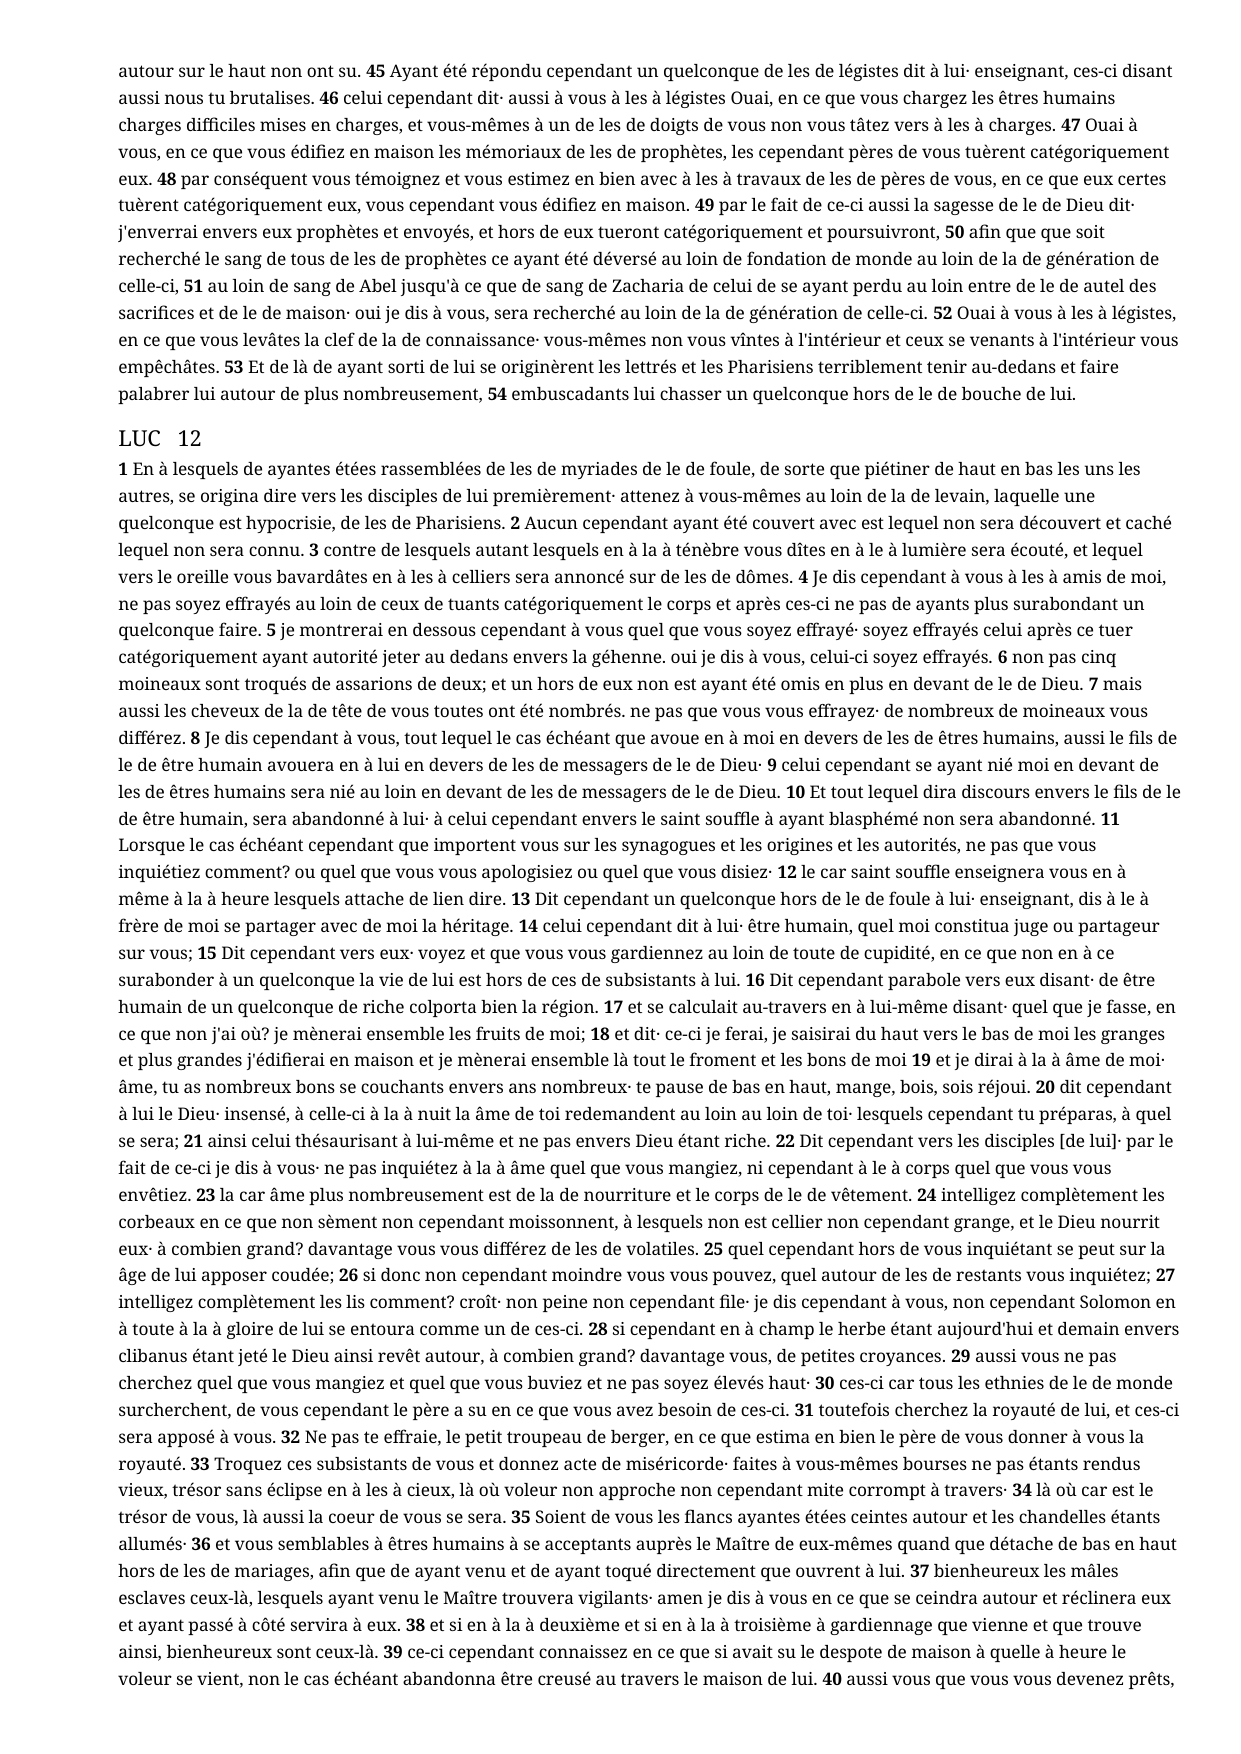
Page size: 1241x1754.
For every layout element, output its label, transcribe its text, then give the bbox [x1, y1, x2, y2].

text LUC 12 [118, 423, 1181, 453]
text autour sur le haut non ont su. 45 Ayant été répondu cependant un quelconque de les de légistes dit à lui· enseignant, ces-ci disant aussi nous tu brutalises. 46 celui cependant dit· aussi à vous à les à légistes Ouai, en ce que vous chargez les êtres humains charges difficiles mises en charges, et vous-mêmes à un de les de doigts de vous non vous tâtez vers à les à charges. 47 Ouai à vous, en ce que vous édifiez en maison les mémoriaux de les de prophètes, les cependant pères de vous tuèrent catégoriquement eux. 48 par conséquent vous témoignez et vous estimez en bien avec à les à travaux de les de pères de vous, en ce que eux certes tuèrent catégoriquement eux, vous cependant vous édifiez en maison. 49 par le fait de ce-ci aussi la sagesse de le de Dieu dit· j'enverrai envers eux prophètes et envoyés, et hors de eux tueront catégoriquement et poursuivront, 50 afin que que soit recherché le sang de tous de les de prophètes ce ayant été déversé au loin de fondation de monde au loin de la de génération de celle-ci, 51 au loin de sang de Abel jusqu'à ce que de sang de Zacharia de celui de se ayant perdu au loin entre de le de autel des sacrifices et de le de maison· oui je dis à vous, sera recherché au loin de la de génération de celle-ci. 52 Ouai à vous à les à légistes, en ce que vous levâtes la clef de la de connaissance· vous-mêmes non vous vîntes à l'intérieur et ceux se venants à l'intérieur vous empêchâtes. 53 Et de là de ayant sorti de lui se originèrent les lettrés et les Pharisiens terriblement tenir au-dedans et faire palabrer lui autour de plus nombreusement, 54 embuscadants lui chasser un quelconque hors de le de bouche de lui. [118, 59, 1181, 405]
text 1 En à lesquels de ayantes étées rassemblées de les de myriades de le de foule, de sorte que piétiner de haut en bas les uns les autres, se origina dire vers les disciples de lui premièrement· attenez à vous-mêmes au loin de la de levain, laquelle une quelconque est hypocrisie, de les de Pharisiens. 2 Aucun cependant ayant été couvert avec est lequel non sera découvert et caché lequel non sera connu. 3 contre de lesquels autant lesquels en à la à ténèbre vous dîtes en à le à lumière sera écouté, et lequel vers le oreille vous bavardâtes en à les à celliers sera annoncé sur de les de dômes. 4 Je dis cependant à vous à les à amis de moi, ne pas soyez effrayés au loin de ceux de tuants catégoriquement le corps et après ces-ci ne pas de ayants plus surabondant un quelconque faire. 5 je montrerai en dessous cependant à vous quel que vous soyez effrayé· soyez effrayés celui après ce tuer catégoriquement ayant autorité jeter au dedans envers la géhenne. oui je dis à vous, celui-ci soyez effrayés. 6 non pas cinq moineaux sont troqués de assarions de deux; et un hors de eux non est ayant été omis en plus en devant de le de Dieu. 7 mais aussi les cheveux de la de tête de vous toutes ont été nombrés. ne pas que vous vous effrayez· de nombreux de moineaux vous différez. 8 Je dis cependant à vous, tout lequel le cas échéant que avoue en à moi en devers de les de êtres humains, aussi le fils de le de être humain avouera en à lui en devers de les de messagers de le de Dieu· 9 celui cependant se ayant nié moi en devant de les de êtres humains sera nié au loin en devant de les de messagers de le de Dieu. 10 Et tout lequel dira discours envers le fils de le de être humain, sera abandonné à lui· à celui cependant envers le saint souffle à ayant blasphémé non sera abandonné. 11 Lorsque le cas échéant cependant que importent vous sur les synagogues et les origines et les autorités, ne pas que vous inquiétiez comment? ou quel que vous vous apologisiez ou quel que vous disiez· 12 le car saint souffle enseignera vous en à même à la à heure lesquels attache de lien dire. 13 Dit cependant un quelconque hors de le de foule à lui· enseignant, dis à le à frère de moi se partager avec de moi la héritage. 14 celui cependant dit à lui· être humain, quel moi constitua juge ou partageur sur vous; 15 Dit cependant vers eux· voyez et que vous vous gardiennez au loin de toute de cupidité, en ce que non en à ce surabonder à un quelconque la vie de lui est hors de ces de subsistants à lui. 16 Dit cependant parabole vers eux disant· de être humain de un quelconque de riche colporta bien la région. 17 et se calculait au-travers en à lui-même disant· quel que je fasse, en ce que non j'ai où? je mènerai ensemble les fruits de moi; 18 et dit· ce-ci je ferai, je saisirai du haut vers le bas de moi les granges et plus grandes j'édifierai en maison et je mènerai ensemble là tout le froment et les bons de moi 19 et je dirai à la à âme de moi· âme, tu as nombreux bons se couchants envers ans nombreux· te pause de bas en haut, mange, bois, sois réjoui. 20 dit cependant à lui le Dieu· insensé, à celle-ci à la à nuit la âme de toi redemandent au loin au loin de toi· lesquels cependant tu préparas, à quel se sera; 21 ainsi celui thésaurisant à lui-même et ne pas envers Dieu étant riche. 22 Dit cependant vers les disciples [de lui]· par le fait de ce-ci je dis à vous· ne pas inquiétez à la à âme quel que vous mangiez, ni cependant à le à corps quel que vous vous envêtiez. 23 la car âme plus nombreusement est de la de nourriture et le corps de le de vêtement. 24 intelligez complètement les corbeaux en ce que non sèment non cependant moissonnent, à lesquels non est cellier non cependant grange, et le Dieu nourrit eux· à combien grand? davantage vous vous différez de les de volatiles. 25 quel cependant hors de vous inquiétant se peut sur la âge de lui apposer coudée; 26 si donc non cependant moindre vous vous pouvez, quel autour de les de restants vous inquiétez; 27 intelligez complètement les lis comment? croît· non peine non cependant file· je dis cependant à vous, non cependant Solomon en à toute à la à gloire de lui se entoura comme un de ces-ci. 28 si cependant en à champ le herbe étant aujourd'hui et demain envers clibanus étant jeté le Dieu ainsi revêt autour, à combien grand? davantage vous, de petites croyances. 29 aussi vous ne pas cherchez quel que vous mangiez et quel que vous buviez et ne pas soyez élevés haut· 30 ces-ci car tous les ethnies de le de monde surcherchent, de vous cependant le père a su en ce que vous avez besoin de ces-ci. 31 toutefois cherchez la royauté de lui, et ces-ci sera apposé à vous. 32 Ne pas te effraie, le petit troupeau de berger, en ce que estima en bien le père de vous donner à vous la royauté. 33 Troquez ces subsistants de vous et donnez acte de miséricorde· faites à vous-mêmes bourses ne pas étants rendus vieux, trésor sans éclipse en à les à cieux, là où voleur non approche non cependant mite corrompt à travers· 34 là où car est le trésor de vous, là aussi la coeur de vous se sera. 35 Soient de vous les flancs ayantes étées ceintes autour et les chandelles étants allumés· 36 et vous semblables à êtres humains à se acceptants auprès le Maître de eux-mêmes quand que détache de bas en haut hors de les de mariages, afin que de ayant venu et de ayant toqué directement que ouvrent à lui. 37 bienheureux les mâles esclaves ceux-là, lesquels ayant venu le Maître trouvera vigilants· amen je dis à vous en ce que se ceindra autour et réclinera eux et ayant passé à côté servira à eux. 38 et si en à la à deuxième et si en à la à troisième à gardiennage que vienne et que trouve ainsi, bienheureux sont ceux-là. 39 ce-ci cependant connaissez en ce que si avait su le despote de maison à quelle à heure le voleur se vient, non le cas échéant abandonna être creusé au travers le maison de lui. 40 aussi vous que vous vous devenez prêts, [118, 457, 1181, 1690]
